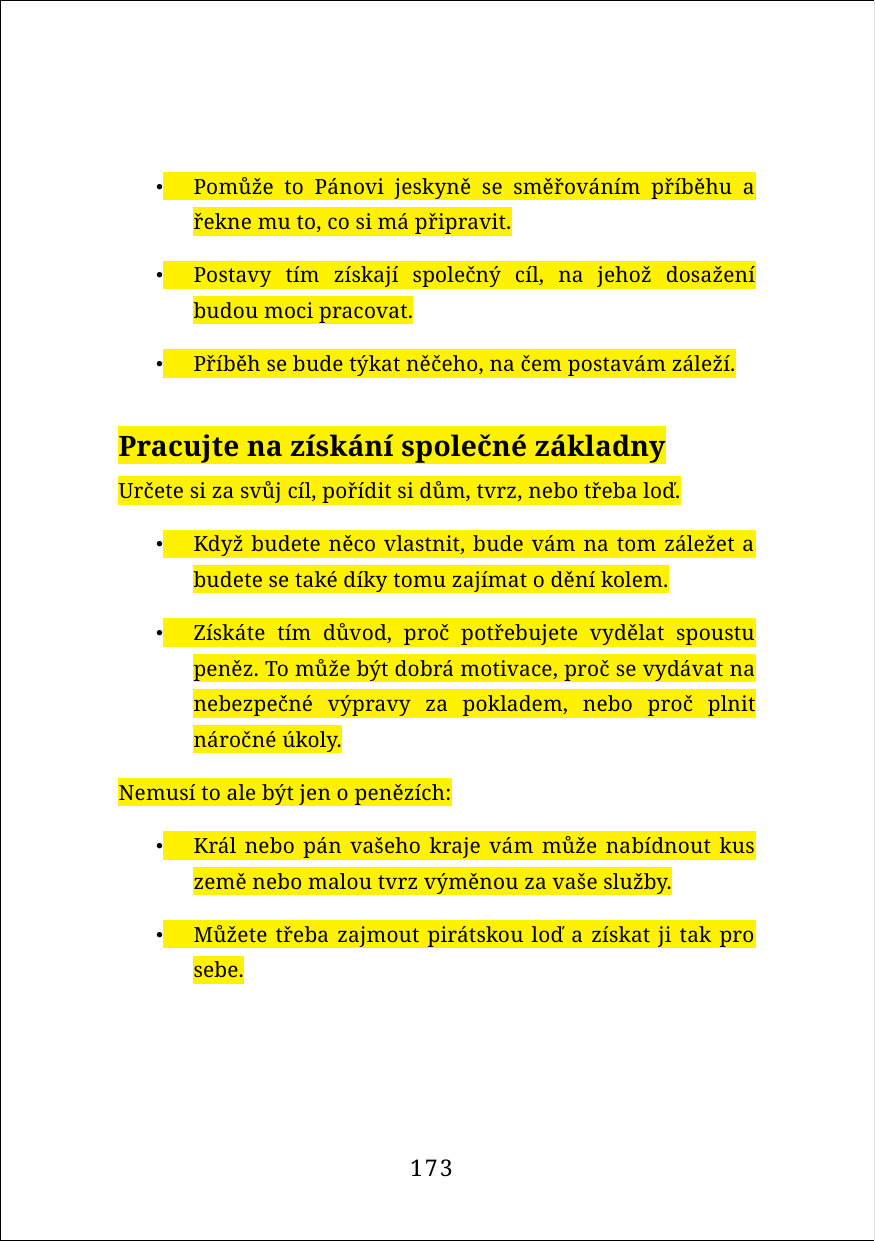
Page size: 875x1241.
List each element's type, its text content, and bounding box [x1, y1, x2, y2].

list Když budete něco vlastnit, bude vám na tom záležet a budete se také díky tomu zajímat o dění kolem. [156, 529, 756, 593]
list Pomůže to Pánovi jeskyně se směřováním příběhu a řekne mu to, co si má připravit. [156, 172, 756, 236]
subtitle Pracujte na získání společné základny [118, 426, 756, 464]
text Určete si za svůj cíl, pořídit si dům, tvrz, nebo třeba loď. [118, 476, 756, 505]
list Postavy tím získají společný cíl, na jehož dosažení budou moci pracovat. [156, 261, 756, 324]
list Příběh se bude týkat něčeho, na čem postavám záleží. [156, 349, 756, 378]
list Získáte tím důvod, proč potřebujete vydělat spoustu peněz. To může být dobrá motivace, proč se vydávat na nebezpečné výpravy za pokladem, nebo proč plnit náročné úkoly. [156, 618, 756, 753]
list Král nebo pán vašeho kraje vám může nabídnout kus země nebo malou tvrz výměnou za vaše služby. [156, 831, 756, 895]
list Můžete třeba zajmout pirátskou loď a získat ji tak pro sebe. [156, 920, 756, 984]
text Nemusí to ale být jen o penězích: [118, 778, 756, 806]
